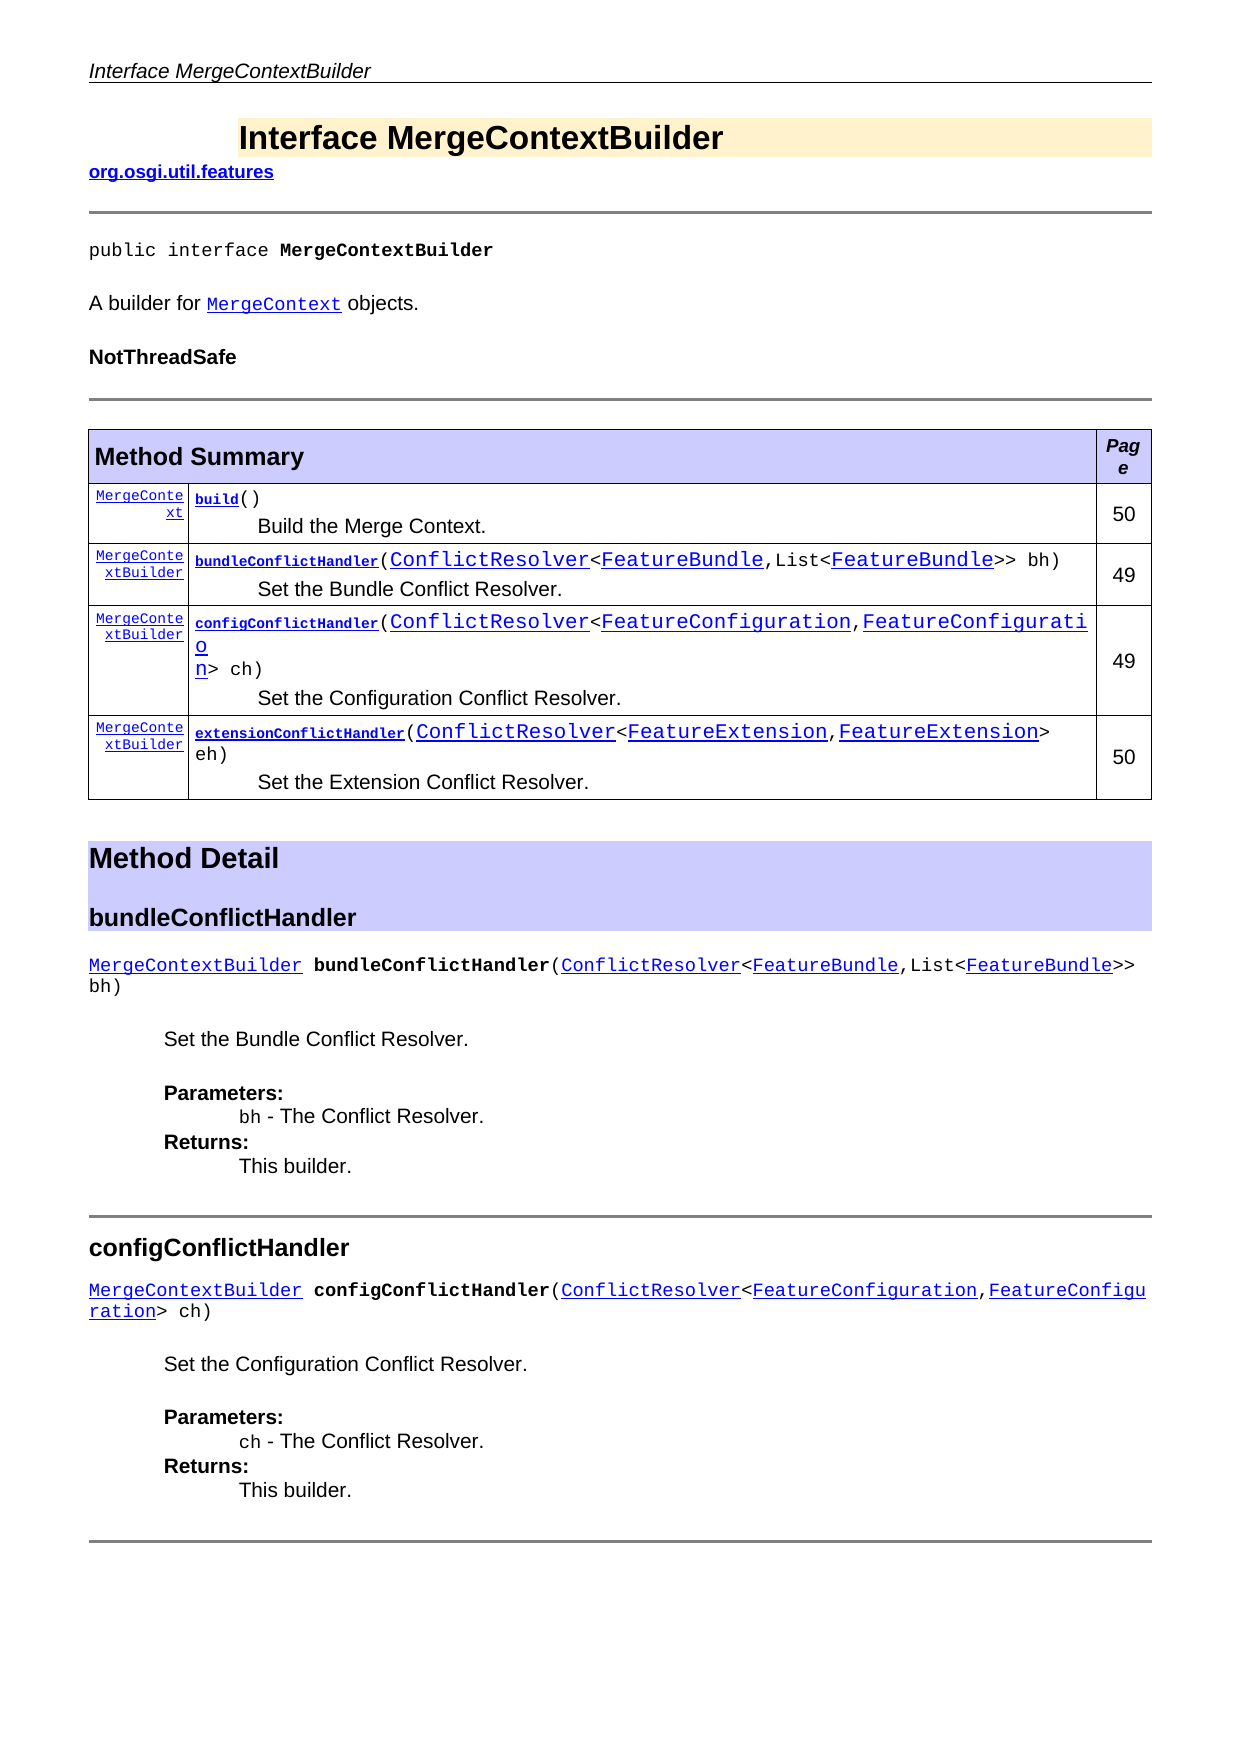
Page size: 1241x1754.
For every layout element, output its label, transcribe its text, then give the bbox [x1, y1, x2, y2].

table_cell MergeContextBuilder [89, 716, 188, 798]
text bh - The Conflict Resolver. [238, 1104, 1152, 1129]
table_cell configConflictHandler(ConflictResolver<FeatureConfiguration,FeatureConfiguratio n> ch) Set the Configuration Conflict Resolver. [189, 606, 1096, 715]
text NotThreadSafe [88, 345, 1152, 369]
table_cell 50 [1097, 716, 1151, 798]
subtitle Method Detail [88, 841, 1152, 874]
table_cell MergeContextBuilder [89, 544, 188, 605]
table_cell MergeContextBuilder [89, 606, 188, 715]
text Set the Bundle Conflict Resolver. [163, 1027, 1152, 1051]
table_cell MergeContext [89, 484, 188, 543]
table_cell bundleConflictHandler(ConflictResolver<FeatureBundle,List<FeatureBundle>> bh) Set the Bundle Conflict Resolver. [189, 544, 1096, 605]
table_cell 49 [1097, 544, 1151, 605]
text MergeContextBuilder bundleConflictHandler(ConflictResolver<FeatureBundle,List<FeatureBundle>> bh) [88, 956, 1152, 998]
table_header Page [1097, 430, 1151, 483]
text MergeContextBuilder configConflictHandler(ConflictResolver<FeatureConfiguration,FeatureConfiguration> ch) [88, 1280, 1152, 1323]
table_cell extensionConflictHandler(ConflictResolver<FeatureExtension,FeatureExtension> eh) Set the Extension Conflict Resolver. [189, 716, 1096, 798]
text Set the Configuration Conflict Resolver. [163, 1352, 1152, 1376]
subtitle bundleConflictHandler [88, 903, 1152, 931]
text org.osgi.util.features [88, 160, 1152, 182]
text Parameters: [163, 1405, 1152, 1429]
text Parameters: [163, 1080, 1152, 1104]
text Returns: [163, 1454, 1152, 1478]
text ch - The Conflict Resolver. [238, 1429, 1152, 1454]
table_header Method Summary [89, 430, 1096, 483]
subtitle Interface MergeContextBuilder [238, 118, 1152, 157]
text public interface MergeContextBuilder [88, 240, 1152, 262]
text This builder. [238, 1153, 1152, 1177]
table_cell 49 [1097, 606, 1151, 715]
text This builder. [238, 1478, 1152, 1502]
text A builder for MergeContext objects. [88, 291, 1152, 316]
text Returns: [163, 1129, 1152, 1153]
table_cell build() Build the Merge Context. [189, 484, 1096, 543]
table_cell 50 [1097, 484, 1151, 543]
